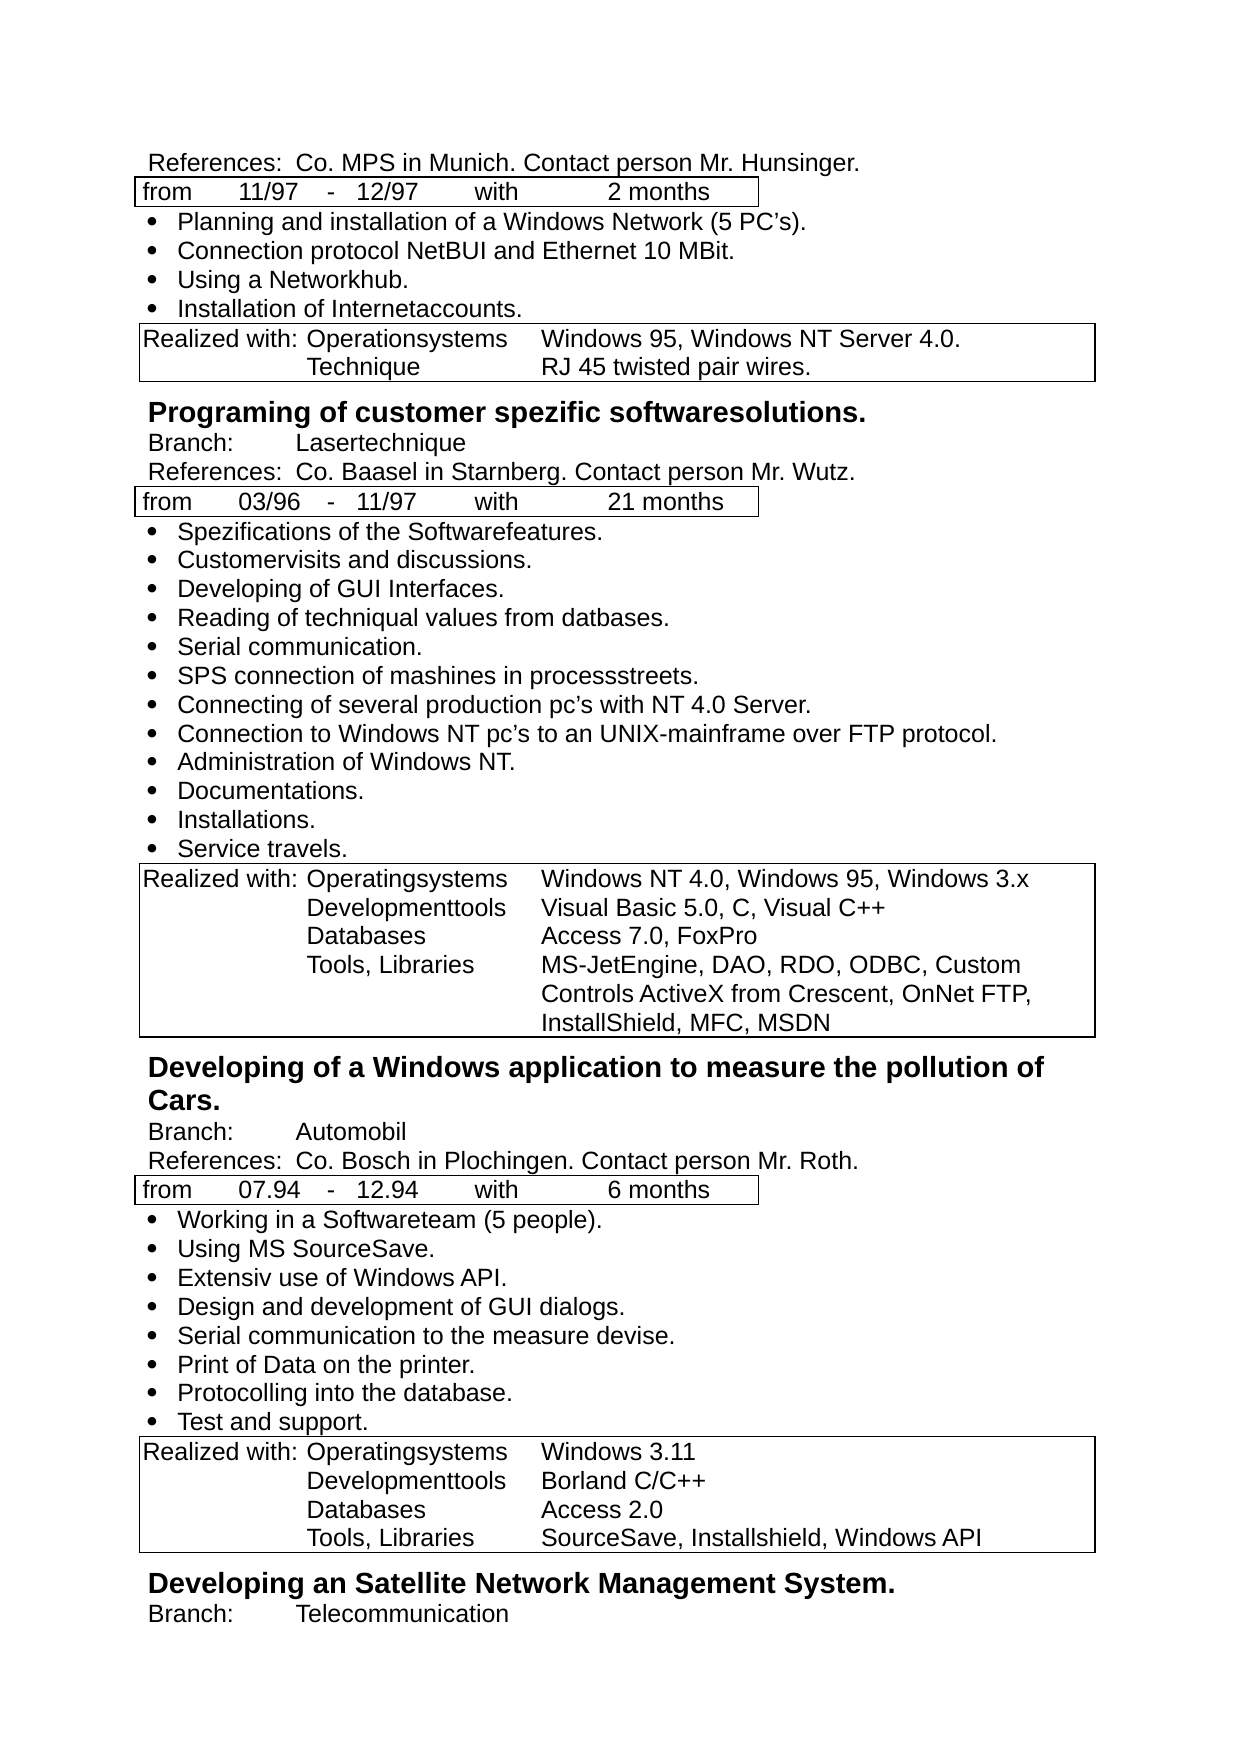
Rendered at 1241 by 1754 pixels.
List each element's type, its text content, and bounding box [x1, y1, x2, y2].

table_header with [467, 178, 600, 206]
list Protocolling into the database. [148, 1378, 1104, 1407]
table_header Realized with: [140, 864, 303, 893]
table_header - [319, 1176, 349, 1204]
subtitle Developing an Satellite Network Management System. [148, 1566, 1104, 1599]
table_cell Tools, Libraries [303, 1524, 538, 1552]
subtitle Developing of a Windows application to measure the pollution of Cars. [148, 1050, 1104, 1117]
text References: Co. MPS in Munich. Contact person Mr. Hunsinger. [148, 148, 1104, 176]
table_cell Borland C/C++ [538, 1466, 1094, 1495]
list Installation of Internetaccounts. [148, 294, 1104, 323]
list Using a Networkhub. [148, 265, 1104, 294]
table_header Windows NT 4.0, Windows 95, Windows 3.x [538, 864, 1094, 893]
table_cell Developmenttools [303, 893, 538, 921]
list Serial communication to the measure devise. [148, 1321, 1104, 1349]
subtitle Programing of customer spezific softwaresolutions. [148, 395, 1104, 428]
table_header 11/97 [231, 178, 319, 206]
table_cell [140, 1466, 303, 1495]
table_cell Technique [303, 353, 538, 381]
table_header from [136, 178, 231, 206]
list Serial communication. [148, 632, 1104, 661]
list Using MS SourceSave. [148, 1234, 1104, 1263]
table_header from [136, 1176, 231, 1204]
table_header 03/96 [231, 487, 319, 516]
table_header - [319, 487, 349, 516]
table_header Realized with: [140, 324, 303, 352]
table_cell Tools, Libraries [303, 950, 538, 1036]
list Design and development of GUI dialogs. [148, 1292, 1104, 1321]
text Branch: Automobil [148, 1117, 1104, 1146]
table_header Operatingsystems [303, 864, 538, 893]
list Reading of techniqual values from datbases. [148, 603, 1104, 632]
table_header 11/97 [349, 487, 467, 516]
table_header - [319, 178, 349, 206]
list Planning and installation of a Windows Network (5 PC’s). [148, 207, 1104, 236]
table_cell [140, 1524, 303, 1552]
table_header Operationsystems [303, 324, 538, 352]
table_header 2 months [600, 178, 758, 206]
table_cell Access 2.0 [538, 1495, 1094, 1523]
table_header with [467, 487, 600, 516]
table_header 12.94 [349, 1176, 467, 1204]
table_cell [140, 353, 303, 381]
text Branch: Telecommunication [148, 1599, 1104, 1628]
list SPS connection of mashines in processstreets. [148, 661, 1104, 690]
table_cell [140, 950, 303, 1036]
list Administration of Windows NT. [148, 747, 1104, 776]
list Customervisits and discussions. [148, 545, 1104, 574]
table_cell Databases [303, 1495, 538, 1523]
list Extensiv use of Windows API. [148, 1263, 1104, 1292]
table_cell Visual Basic 5.0, C, Visual C++ [538, 893, 1094, 921]
list Connecting of several production pc’s with NT 4.0 Server. [148, 690, 1104, 718]
text References: Co. Baasel in Starnberg. Contact person Mr. Wutz. [148, 457, 1104, 486]
table_header 12/97 [349, 178, 467, 206]
table_cell SourceSave, Installshield, Windows API [538, 1524, 1094, 1552]
list Installations. [148, 805, 1104, 834]
table_header from [136, 487, 231, 516]
table_header Realized with: [140, 1437, 303, 1466]
table_cell RJ 45 twisted pair wires. [538, 353, 1094, 381]
list Service travels. [148, 834, 1104, 863]
text References: Co. Bosch in Plochingen. Contact person Mr. Roth. [148, 1146, 1104, 1174]
list Spezifications of the Softwarefeatures. [148, 517, 1104, 545]
table_cell [140, 921, 303, 950]
list Developing of GUI Interfaces. [148, 574, 1104, 603]
table_cell [140, 1495, 303, 1523]
list Documentations. [148, 776, 1104, 805]
list Print of Data on the printer. [148, 1349, 1104, 1378]
table_header Windows 3.11 [538, 1437, 1094, 1466]
table_header with [467, 1176, 600, 1204]
table_cell [140, 893, 303, 921]
list Working in a Softwareteam (5 people). [148, 1205, 1104, 1234]
table_header 07.94 [231, 1176, 319, 1204]
list Connection to Windows NT pc’s to an UNIX-mainframe over FTP protocol. [148, 718, 1104, 747]
table_cell Access 7.0, FoxPro [538, 921, 1094, 950]
table_cell MS-JetEngine, DAO, RDO, ODBC, Custom Controls ActiveX from Crescent, OnNet FTP, InstallShield, MFC, MSDN [538, 950, 1094, 1036]
list Test and support. [148, 1407, 1104, 1436]
text Branch: Lasertechnique [148, 428, 1104, 457]
table_cell Databases [303, 921, 538, 950]
table_header 6 months [600, 1176, 758, 1204]
table_header Windows 95, Windows NT Server 4.0. [538, 324, 1094, 352]
table_header Operatingsystems [303, 1437, 538, 1466]
table_cell Developmenttools [303, 1466, 538, 1495]
table_header 21 months [600, 487, 758, 516]
list Connection protocol NetBUI and Ethernet 10 MBit. [148, 236, 1104, 265]
